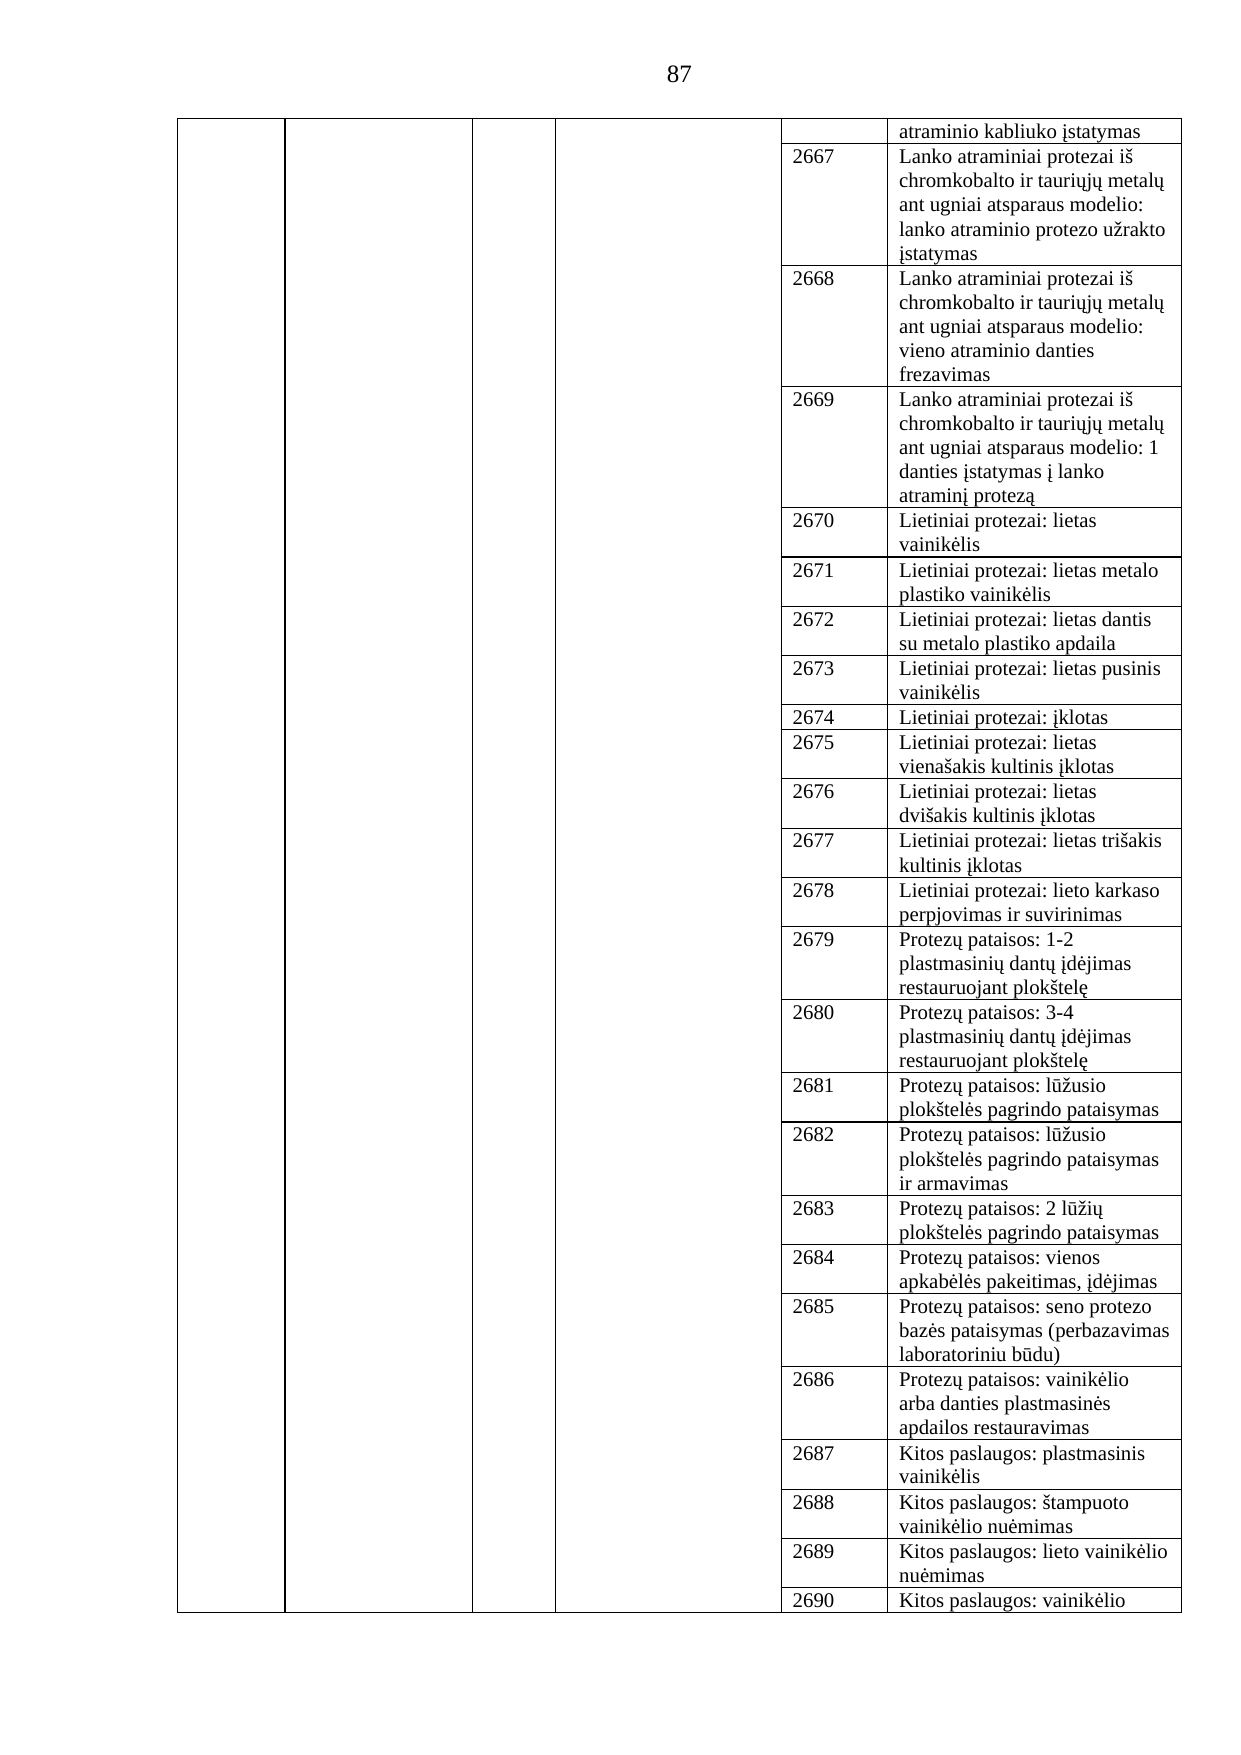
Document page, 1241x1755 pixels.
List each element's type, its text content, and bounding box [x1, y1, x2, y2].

table_cell 2679 [782, 927, 887, 999]
table_cell 2675 [782, 730, 887, 778]
table_cell 2682 [782, 1123, 887, 1194]
table_cell 2680 [782, 1000, 887, 1072]
table_cell 2685 [782, 1294, 887, 1366]
table_cell Lietiniai protezai: lietas pusinis vainikėlis [888, 656, 1181, 704]
table_cell 2673 [782, 656, 887, 704]
table_cell 2688 [782, 1490, 887, 1538]
table_cell [178, 119, 284, 1612]
table_cell Protezų pataisos: lūžusio plokštelės pagrindo pataisymas ir armavimas [888, 1123, 1181, 1194]
table_cell Lietiniai protezai: lietas metalo plastiko vainikėlis [888, 558, 1181, 606]
table_cell Lietiniai protezai: įklotas [888, 705, 1181, 729]
table_cell Lietiniai protezai: lietas dantis su metalo plastiko apdaila [888, 607, 1181, 655]
table_cell Protezų pataisos: vienos apkabėlės pakeitimas, įdėjimas [888, 1245, 1181, 1293]
table_cell Kitos paslaugos: štampuoto vainikėlio nuėmimas [888, 1490, 1181, 1538]
table_cell Lanko atraminiai protezai iš chromkobalto ir tauriųjų metalų ant ugniai atsparaus modelio: 1 danties įstatymas į lanko atraminį protezą [888, 387, 1181, 507]
table_cell Lanko atraminiai protezai iš chromkobalto ir tauriųjų metalų ant ugniai atsparaus modelio: lanko atraminio protezo užrakto įstatymas [888, 144, 1181, 264]
table_cell Lanko atraminiai protezai iš chromkobalto ir tauriųjų metalų ant ugniai atsparaus modelio: vieno atraminio danties frezavimas [888, 266, 1181, 386]
table_cell 2667 [782, 144, 887, 264]
table_cell [286, 119, 472, 1612]
table_cell 2670 [782, 508, 887, 556]
table_cell 2672 [782, 607, 887, 655]
table_cell 2668 [782, 266, 887, 386]
table_cell 2678 [782, 878, 887, 926]
table_cell Lietiniai protezai: lietas vienašakis kultinis įklotas [888, 730, 1181, 778]
table_cell Kitos paslaugos: plastmasinis vainikėlis [888, 1440, 1181, 1488]
table_cell 2674 [782, 705, 887, 729]
table_cell 2687 [782, 1440, 887, 1488]
table_cell 2677 [782, 829, 887, 877]
table_cell 2689 [782, 1539, 887, 1587]
table_cell Lietiniai protezai: lietas trišakis kultinis įklotas [888, 829, 1181, 877]
table_cell 2671 [782, 558, 887, 606]
table_cell [556, 119, 781, 1612]
table_cell Protezų pataisos: 1-2 plastmasinių dantų įdėjimas restauruojant plokštelę [888, 927, 1181, 999]
table_cell 2683 [782, 1196, 887, 1244]
table_cell Kitos paslaugos: vainikėlio [888, 1588, 1181, 1612]
table_cell 2676 [782, 779, 887, 827]
table_cell [473, 119, 555, 1612]
table_cell Protezų pataisos: vainikėlio arba danties plastmasinės apdailos restauravimas [888, 1367, 1181, 1439]
table_cell 2684 [782, 1245, 887, 1293]
table_cell Protezų pataisos: 3-4 plastmasinių dantų įdėjimas restauruojant plokštelę [888, 1000, 1181, 1072]
table_cell 2669 [782, 387, 887, 507]
table_cell 2681 [782, 1073, 887, 1121]
table_cell Lietiniai protezai: lietas dvišakis kultinis įklotas [888, 779, 1181, 827]
table_cell 2690 [782, 1588, 887, 1612]
table_cell Protezų pataisos: seno protezo bazės pataisymas (perbazavimas laboratoriniu būdu) [888, 1294, 1181, 1366]
table_cell Lietiniai protezai: lieto karkaso perpjovimas ir suvirinimas [888, 878, 1181, 926]
table_cell Protezų pataisos: 2 lūžių plokštelės pagrindo pataisymas [888, 1196, 1181, 1244]
table_cell Protezų pataisos: lūžusio plokštelės pagrindo pataisymas [888, 1073, 1181, 1121]
table_cell [782, 119, 887, 143]
table_cell 2686 [782, 1367, 887, 1439]
table_cell Lietiniai protezai: lietas vainikėlis [888, 508, 1181, 556]
table_cell atraminio kabliuko įstatymas [888, 119, 1181, 143]
table_cell Kitos paslaugos: lieto vainikėlio nuėmimas [888, 1539, 1181, 1587]
